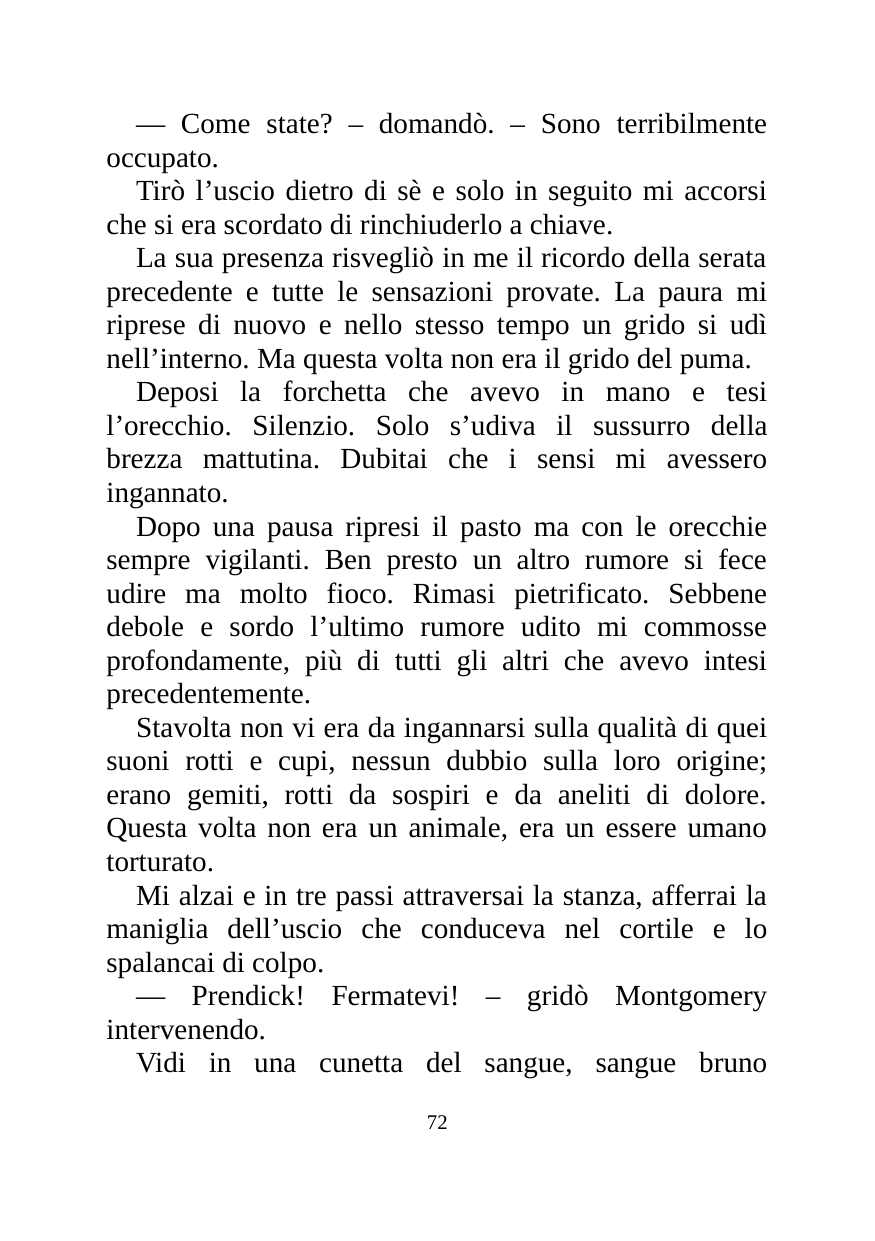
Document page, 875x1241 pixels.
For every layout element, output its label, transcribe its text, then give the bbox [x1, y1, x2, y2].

text La sua presenza risvegliò in me il ricordo della serata precedente e tutte le sensazioni provate. La paura mi riprese di nuovo e nello stesso tempo un grido si udì nell’interno. Ma questa volta non era il grido del puma. [106, 240, 768, 374]
text — Prendick! Fermatevi! – gridò Montgomery intervenendo. [106, 978, 768, 1045]
text Deposi la forchetta che avevo in mano e tesi l’orecchio. Silenzio. Solo s’udiva il sussurro della brezza mattutina. Dubitai che i sensi mi avessero ingannato. [106, 374, 768, 509]
text Dopo una pausa ripresi il pasto ma con le orecchie sempre vigilanti. Ben presto un altro rumore si fece udire ma molto fioco. Rimasi pietrificato. Sebbene debole e sordo l’ultimo rumore udito mi commosse profondamente, più di tutti gli altri che avevo intesi precedentemente. [106, 509, 768, 710]
text — Come state? – domandò. – Sono terribilmente occupato. [106, 106, 768, 173]
text Vidi in una cunetta del sangue, sangue bruno [106, 1045, 768, 1079]
text Mi alzai e in tre passi attraversai la stanza, afferrai la maniglia dell’uscio che conduceva nel cortile e lo spalancai di colpo. [106, 878, 768, 978]
text Stavolta non vi era da ingannarsi sulla qualità di quei suoni rotti e cupi, nessun dubbio sulla loro origine; erano gemiti, rotti da sospiri e da aneliti di dolore. Questa volta non era un animale, era un essere umano torturato. [106, 710, 768, 878]
text Tirò l’uscio dietro di sè e solo in seguito mi accorsi che si era scordato di rinchiuderlo a chiave. [106, 173, 768, 240]
